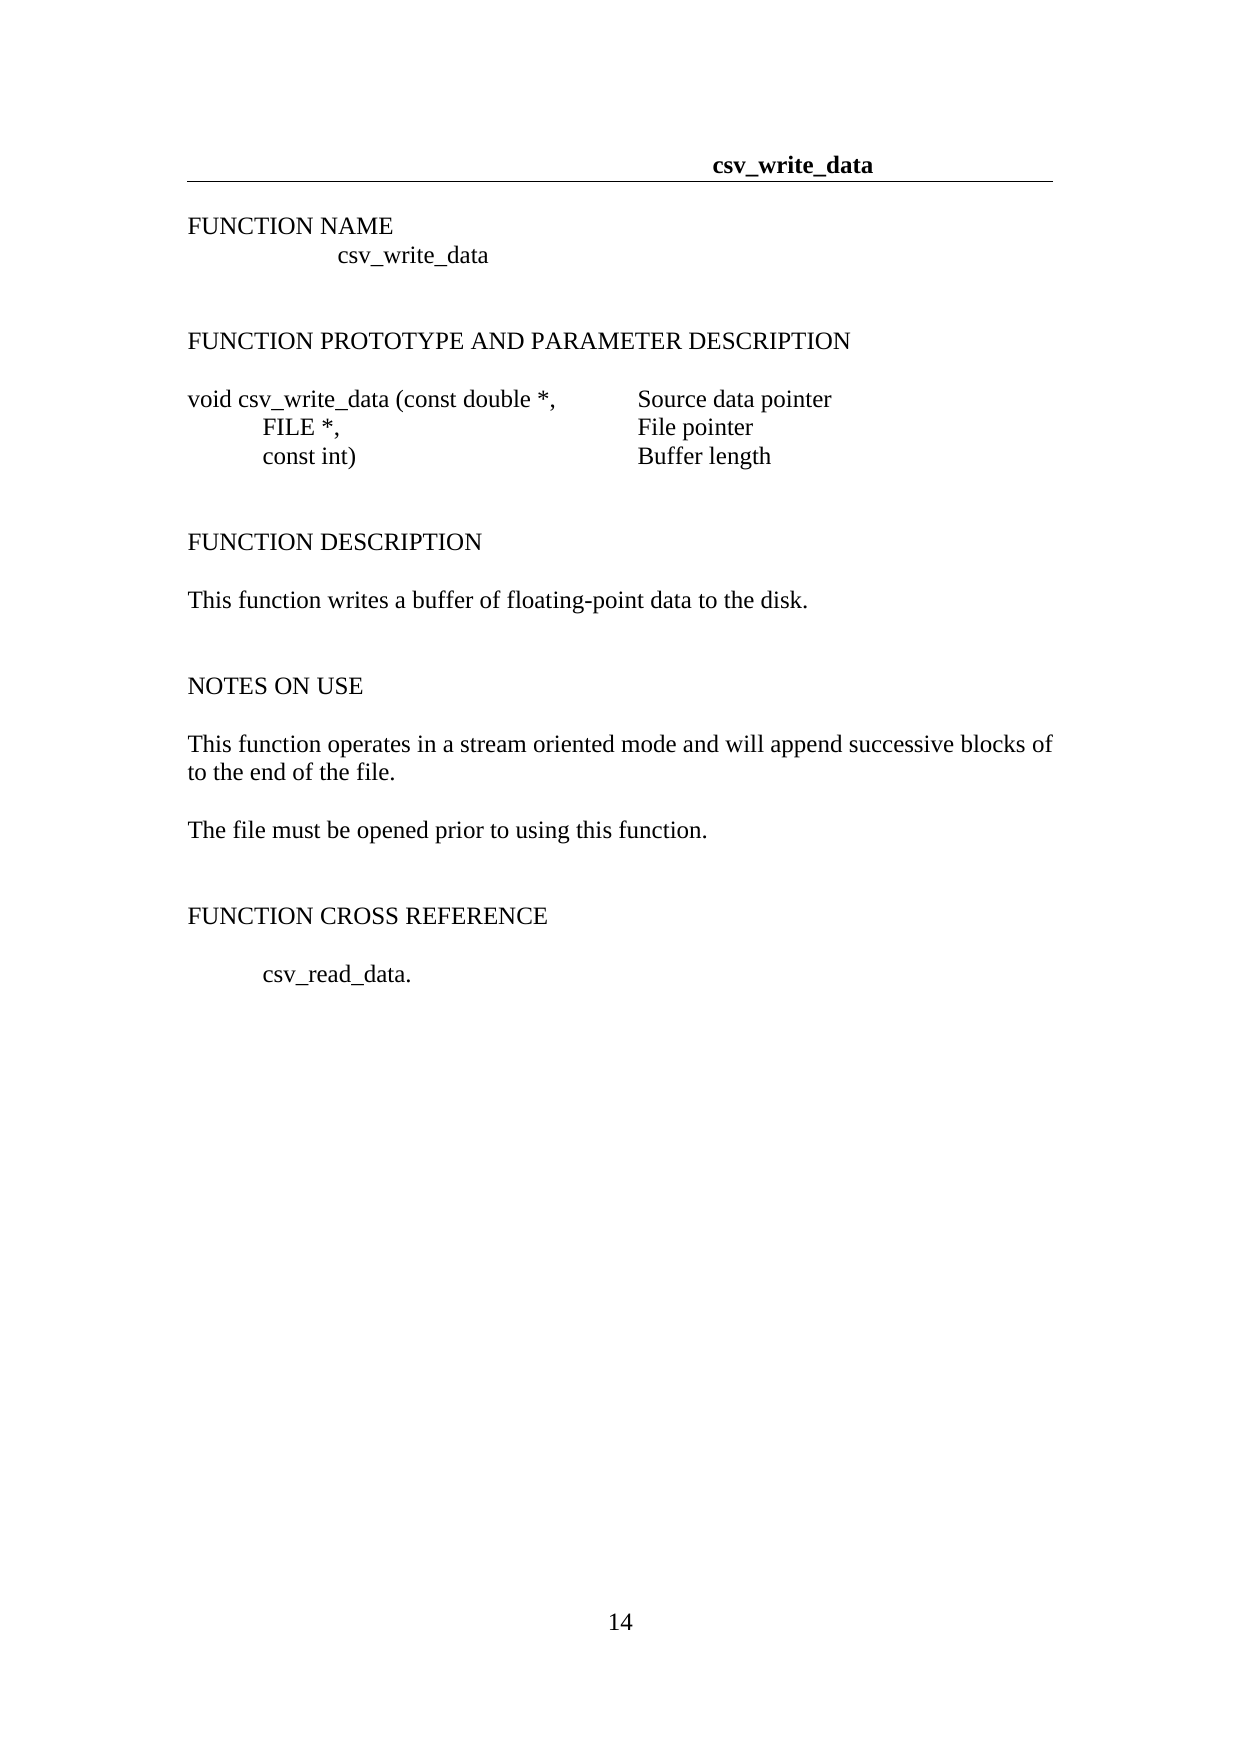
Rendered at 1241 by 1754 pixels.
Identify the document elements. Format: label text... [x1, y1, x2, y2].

text csv_write_data [187, 240, 1053, 269]
text void csv_write_data (const double *, Source data pointer [187, 384, 1053, 412]
text The file must be opened prior to using this function. [187, 815, 1053, 844]
text csv_read_data. [187, 959, 1053, 987]
text const int) Buffer length [187, 441, 1053, 470]
text FUNCTION DESCRIPTION [187, 527, 1053, 556]
text FUNCTION NAME [187, 211, 1053, 240]
text FUNCTION CROSS REFERENCE [187, 901, 1053, 930]
text NOTES ON USE [187, 671, 1053, 700]
text This function operates in a stream oriented mode and will append successive blocks of to the end of the file. [187, 729, 1053, 786]
text FUNCTION PROTOTYPE AND PARAMETER DESCRIPTION [187, 326, 1053, 355]
text FILE *, File pointer [187, 412, 1053, 441]
subtitle csv_write_data [187, 150, 1053, 181]
text This function writes a buffer of floating-point data to the disk. [187, 585, 1053, 614]
